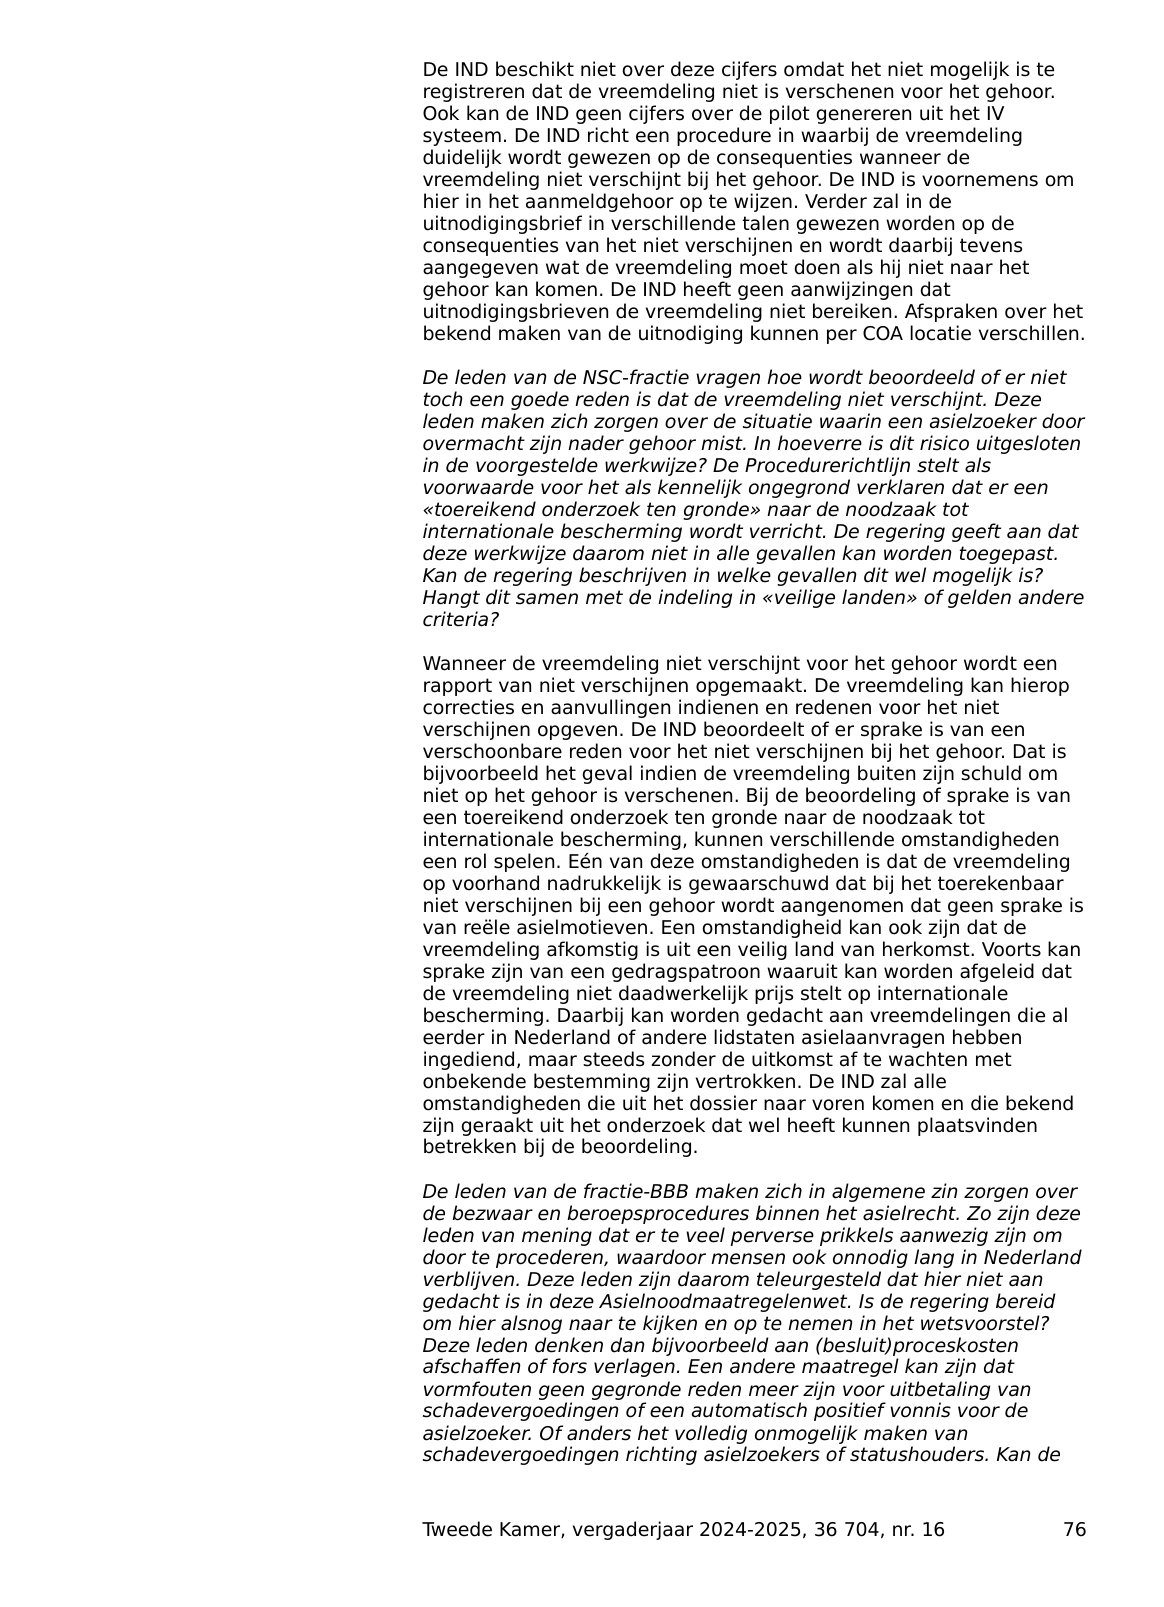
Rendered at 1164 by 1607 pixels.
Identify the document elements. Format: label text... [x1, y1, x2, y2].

text De IND beschikt niet over deze cijfers omdat het niet mogelijk is te registreren dat de vreemdeling niet is verschenen voor het gehoor. Ook kan de IND geen cijfers over de pilot genereren uit het IV systeem. De IND richt een procedure in waarbij de vreemdeling duidelijk wordt gewezen op de consequenties wanneer de vreemdeling niet verschijnt bij het gehoor. De IND is voornemens om hier in het aanmeldgehoor op te wijzen. Verder zal in de uitnodigingsbrief in verschillende talen gewezen worden op de consequenties van het niet verschijnen en wordt daarbij tevens aangegeven wat de vreemdeling moet doen als hij niet naar het gehoor kan komen. De IND heeft geen aanwijzingen dat uitnodigingsbrieven de vreemdeling niet bereiken. Afspraken over het bekend maken van de uitnodiging kunnen per COA locatie verschillen. [422, 59, 1087, 345]
text De leden van de NSC-fractie vragen hoe wordt beoordeeld of er niet toch een goede reden is dat de vreemdeling niet verschijnt. Deze leden maken zich zorgen over de situatie waarin een asielzoeker door overmacht zijn nader gehoor mist. In hoeverre is dit risico uitgesloten in de voorgestelde werkwijze? De Procedurerichtlijn stelt als voorwaarde voor het als kennelijk ongegrond verklaren dat er een «toereikend onderzoek ten gronde» naar de noodzaak tot internationale bescherming wordt verricht. De regering geeft aan dat deze werkwijze daarom niet in alle gevallen kan worden toegepast. Kan de regering beschrijven in welke gevallen dit wel mogelijk is? Hangt dit samen met de indeling in «veilige landen» of gelden andere criteria? [422, 367, 1087, 631]
text Wanneer de vreemdeling niet verschijnt voor het gehoor wordt een rapport van niet verschijnen opgemaakt. De vreemdeling kan hierop correcties en aanvullingen indienen en redenen voor het niet verschijnen opgeven. De IND beoordeelt of er sprake is van een verschoonbare reden voor het niet verschijnen bij het gehoor. Dat is bijvoorbeeld het geval indien de vreemdeling buiten zijn schuld om niet op het gehoor is verschenen. Bij de beoordeling of sprake is van een toereikend onderzoek ten gronde naar de noodzaak tot internationale bescherming, kunnen verschillende omstandigheden een rol spelen. Eén van deze omstandigheden is dat de vreemdeling op voorhand nadrukkelijk is gewaarschuwd dat bij het toerekenbaar niet verschijnen bij een gehoor wordt aangenomen dat geen sprake is van reële asielmotieven. Een omstandigheid kan ook zijn dat de vreemdeling afkomstig is uit een veilig land van herkomst. Voorts kan sprake zijn van een gedragspatroon waaruit kan worden afgeleid dat de vreemdeling niet daadwerkelijk prijs stelt op internationale bescherming. Daarbij kan worden gedacht aan vreemdelingen die al eerder in Nederland of andere lidstaten asielaanvragen hebben ingediend, maar steeds zonder de uitkomst af te wachten met onbekende bestemming zijn vertrokken. De IND zal alle omstandigheden die uit het dossier naar voren komen en die bekend zijn geraakt uit het onderzoek dat wel heeft kunnen plaatsvinden betrekken bij de beoordeling. [422, 653, 1087, 1158]
text De leden van de fractie-BBB maken zich in algemene zin zorgen over de bezwaar en beroepsprocedures binnen het asielrecht. Zo zijn deze leden van mening dat er te veel perverse prikkels aanwezig zijn om door te procederen, waardoor mensen ook onnodig lang in Nederland verblijven. Deze leden zijn daarom teleurgesteld dat hier niet aan gedacht is in deze Asielnoodmaatregelenwet. Is de regering bereid om hier alsnog naar te kijken en op te nemen in het wetsvoorstel? Deze leden denken dan bijvoorbeeld aan (besluit)proceskosten afschaffen of fors verlagen. Een andere maatregel kan zijn dat vormfouten geen gegronde reden meer zijn voor uitbetaling van schadevergoedingen of een automatisch positief vonnis voor de asielzoeker. Of anders het volledig onmogelijk maken van schadevergoedingen richting asielzoekers of statushouders. Kan de [422, 1181, 1087, 1466]
